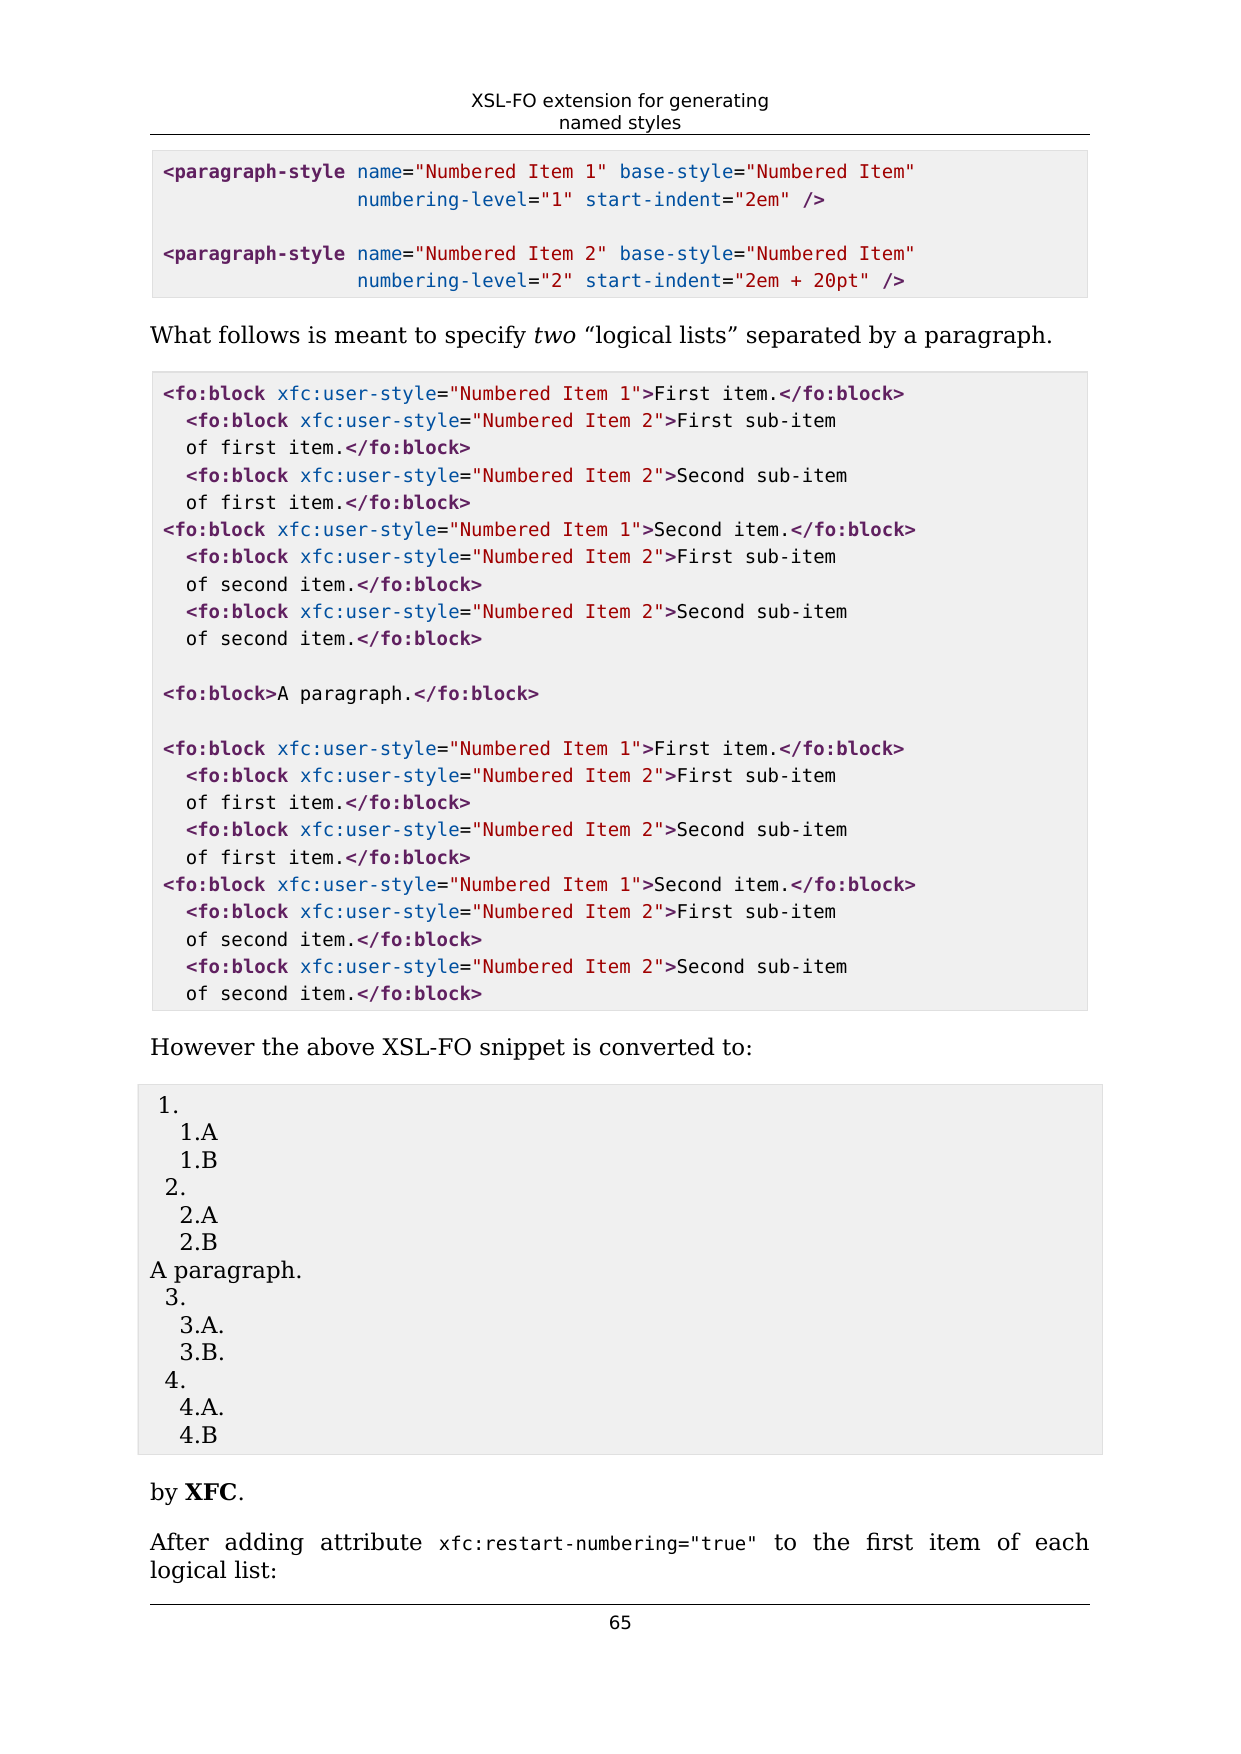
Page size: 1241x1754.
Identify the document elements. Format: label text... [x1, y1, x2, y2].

text <fo:block xfc:user-style="Numbered Item 1">First item.</fo:block> <fo:block xfc:user-style="Numbered Item 2">First sub-item of first item.</fo:block> <fo:block xfc:user-style="Numbered Item 2">Second sub-item of first item.</fo:block> <fo:block xfc:user-style="Numbered Item 1">Second item.</fo:block> <fo:block xfc:user-style="Numbered Item 2">First sub-item of second item.</fo:block> <fo:block xfc:user-style="Numbered Item 2">Second sub-item of second item.</fo:block> <fo:block>A paragraph.</fo:block> <fo:block xfc:user-style="Numbered Item 1">First item.</fo:block> <fo:block xfc:user-style="Numbered Item 2">First sub-item of first item.</fo:block> <fo:block xfc:user-style="Numbered Item 2">Second sub-item of first item.</fo:block> <fo:block xfc:user-style="Numbered Item 1">Second item.</fo:block> <fo:block xfc:user-style="Numbered Item 2">First sub-item of second item.</fo:block> <fo:block xfc:user-style="Numbered Item 2">Second sub-item of second item.</fo:block> [153, 373, 1087, 1010]
text What follows is meant to specify two “logical lists” separated by a paragraph. [150, 321, 1090, 348]
text by XFC. [150, 1478, 1090, 1506]
text However the above XSL-FO snippet is converted to: [150, 1034, 1090, 1061]
text After adding attribute xfc:restart-numbering="true" to the first item of each logical list: [150, 1529, 1090, 1584]
text 1. 1.A 1.B 2. 2.A 2.B A paragraph. 3. 3.A. 3.B. 4. 4.A. 4.B [139, 1085, 1102, 1454]
text <paragraph-style name="Numbered Item 1" base-style="Numbered Item" numbering-level="1" start-indent="2em" /> <paragraph-style name="Numbered Item 2" base-style="Numbered Item" numbering-level="2" start-indent="2em + 20pt" /> [153, 151, 1087, 297]
